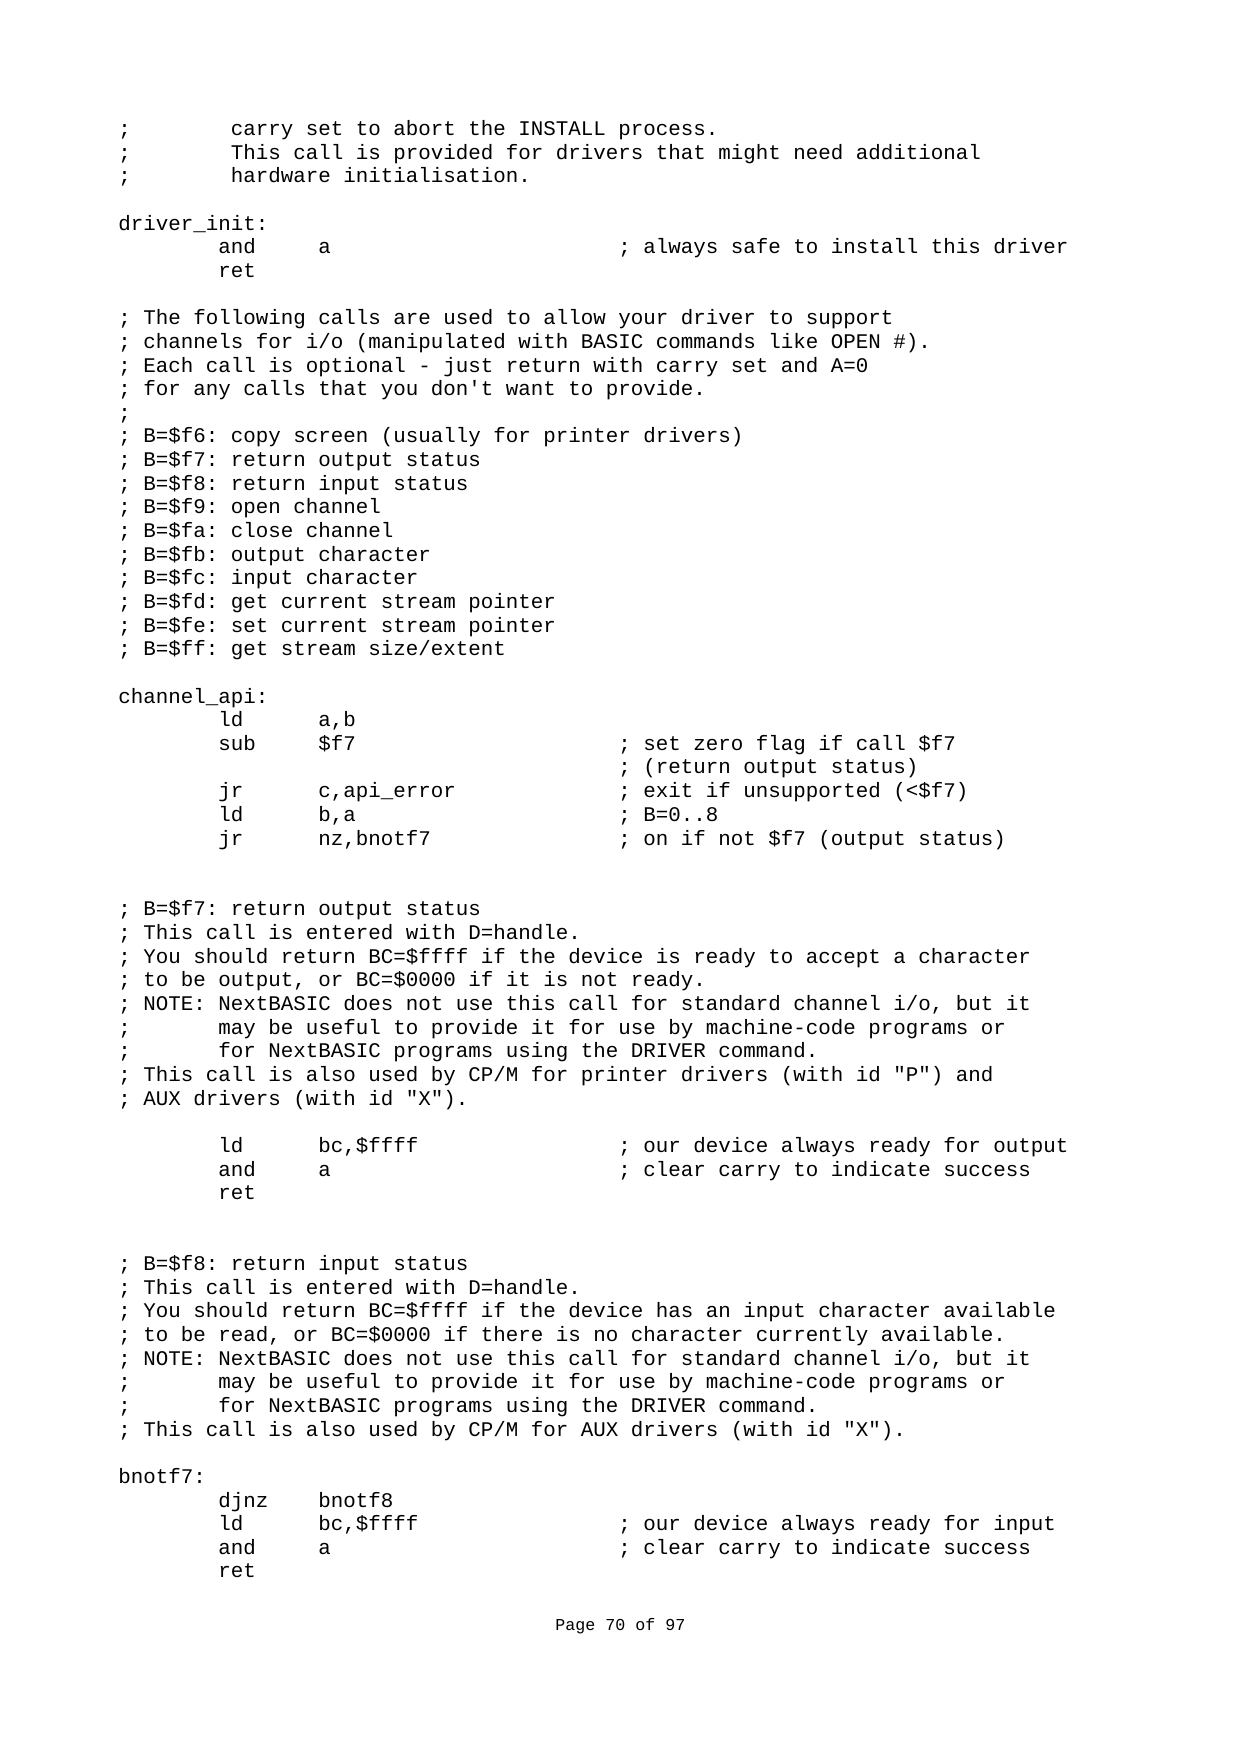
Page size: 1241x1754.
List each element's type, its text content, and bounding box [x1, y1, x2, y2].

text ; to be read, or BC=$0000 if there is no character currently available. [118, 1324, 1122, 1348]
text ld bc,$ffff ; our device always ready for output [118, 1135, 1122, 1158]
text ; B=$f9: open channel [118, 496, 1122, 520]
text ; B=$f8: return input status [118, 1253, 1122, 1277]
text ; may be useful to provide it for use by machine-code programs or [118, 1371, 1122, 1395]
text bnotf7: [118, 1466, 1122, 1489]
text ; This call is also used by CP/M for printer drivers (with id "P") and [118, 1064, 1122, 1088]
text ; B=$f6: copy screen (usually for printer drivers) [118, 426, 1122, 449]
text ; This call is entered with D=handle. [118, 922, 1122, 946]
text ; AUX drivers (with id "X"). [118, 1088, 1122, 1111]
text ; for NextBASIC programs using the DRIVER command. [118, 1395, 1122, 1419]
text ; (return output status) [118, 757, 1122, 780]
text ; may be useful to provide it for use by machine-code programs or [118, 1017, 1122, 1040]
text ; NOTE: NextBASIC does not use this call for standard channel i/o, but it [118, 1348, 1122, 1371]
text ; B=$fd: get current stream pointer [118, 591, 1122, 615]
text and a ; clear carry to indicate success [118, 1158, 1122, 1182]
text djnz bnotf8 [118, 1489, 1122, 1513]
text ; hardware initialisation. [118, 165, 1122, 189]
text and a ; clear carry to indicate success [118, 1537, 1122, 1561]
text ; You should return BC=$ffff if the device is ready to accept a character [118, 946, 1122, 969]
text ld a,b [118, 709, 1122, 733]
text jr nz,bnotf7 ; on if not $f7 (output status) [118, 827, 1122, 851]
text ld b,a ; B=0..8 [118, 804, 1122, 827]
text ; B=$f7: return output status [118, 898, 1122, 922]
text ; channels for i/o (manipulated with BASIC commands like OPEN #). [118, 331, 1122, 354]
text ; You should return BC=$ffff if the device has an input character available [118, 1300, 1122, 1324]
text and a ; always safe to install this driver [118, 236, 1122, 260]
text ret [118, 260, 1122, 284]
text ; B=$fb: output character [118, 544, 1122, 567]
text ; carry set to abort the INSTALL process. [118, 118, 1122, 142]
text ; to be output, or BC=$0000 if it is not ready. [118, 969, 1122, 993]
text ; B=$fa: close channel [118, 520, 1122, 544]
text ; [118, 402, 1122, 426]
text jr c,api_error ; exit if unsupported (<$f7) [118, 780, 1122, 804]
text ; This call is also used by CP/M for AUX drivers (with id "X"). [118, 1419, 1122, 1442]
text ; Each call is optional - just return with carry set and A=0 [118, 354, 1122, 378]
text sub $f7 ; set zero flag if call $f7 [118, 733, 1122, 757]
text ; B=$ff: get stream size/extent [118, 638, 1122, 662]
text driver_init: [118, 213, 1122, 236]
text ; B=$fc: input character [118, 567, 1122, 591]
text ; B=$f7: return output status [118, 449, 1122, 473]
text ; This call is entered with D=handle. [118, 1277, 1122, 1300]
text ret [118, 1561, 1122, 1584]
text ; for NextBASIC programs using the DRIVER command. [118, 1040, 1122, 1064]
text ; The following calls are used to allow your driver to support [118, 307, 1122, 331]
text ld bc,$ffff ; our device always ready for input [118, 1513, 1122, 1537]
text ; B=$f8: return input status [118, 473, 1122, 496]
text channel_api: [118, 686, 1122, 709]
text ; This call is provided for drivers that might need additional [118, 142, 1122, 165]
text ; B=$fe: set current stream pointer [118, 615, 1122, 638]
text ; NOTE: NextBASIC does not use this call for standard channel i/o, but it [118, 993, 1122, 1017]
text ret [118, 1182, 1122, 1206]
text ; for any calls that you don't want to provide. [118, 378, 1122, 402]
